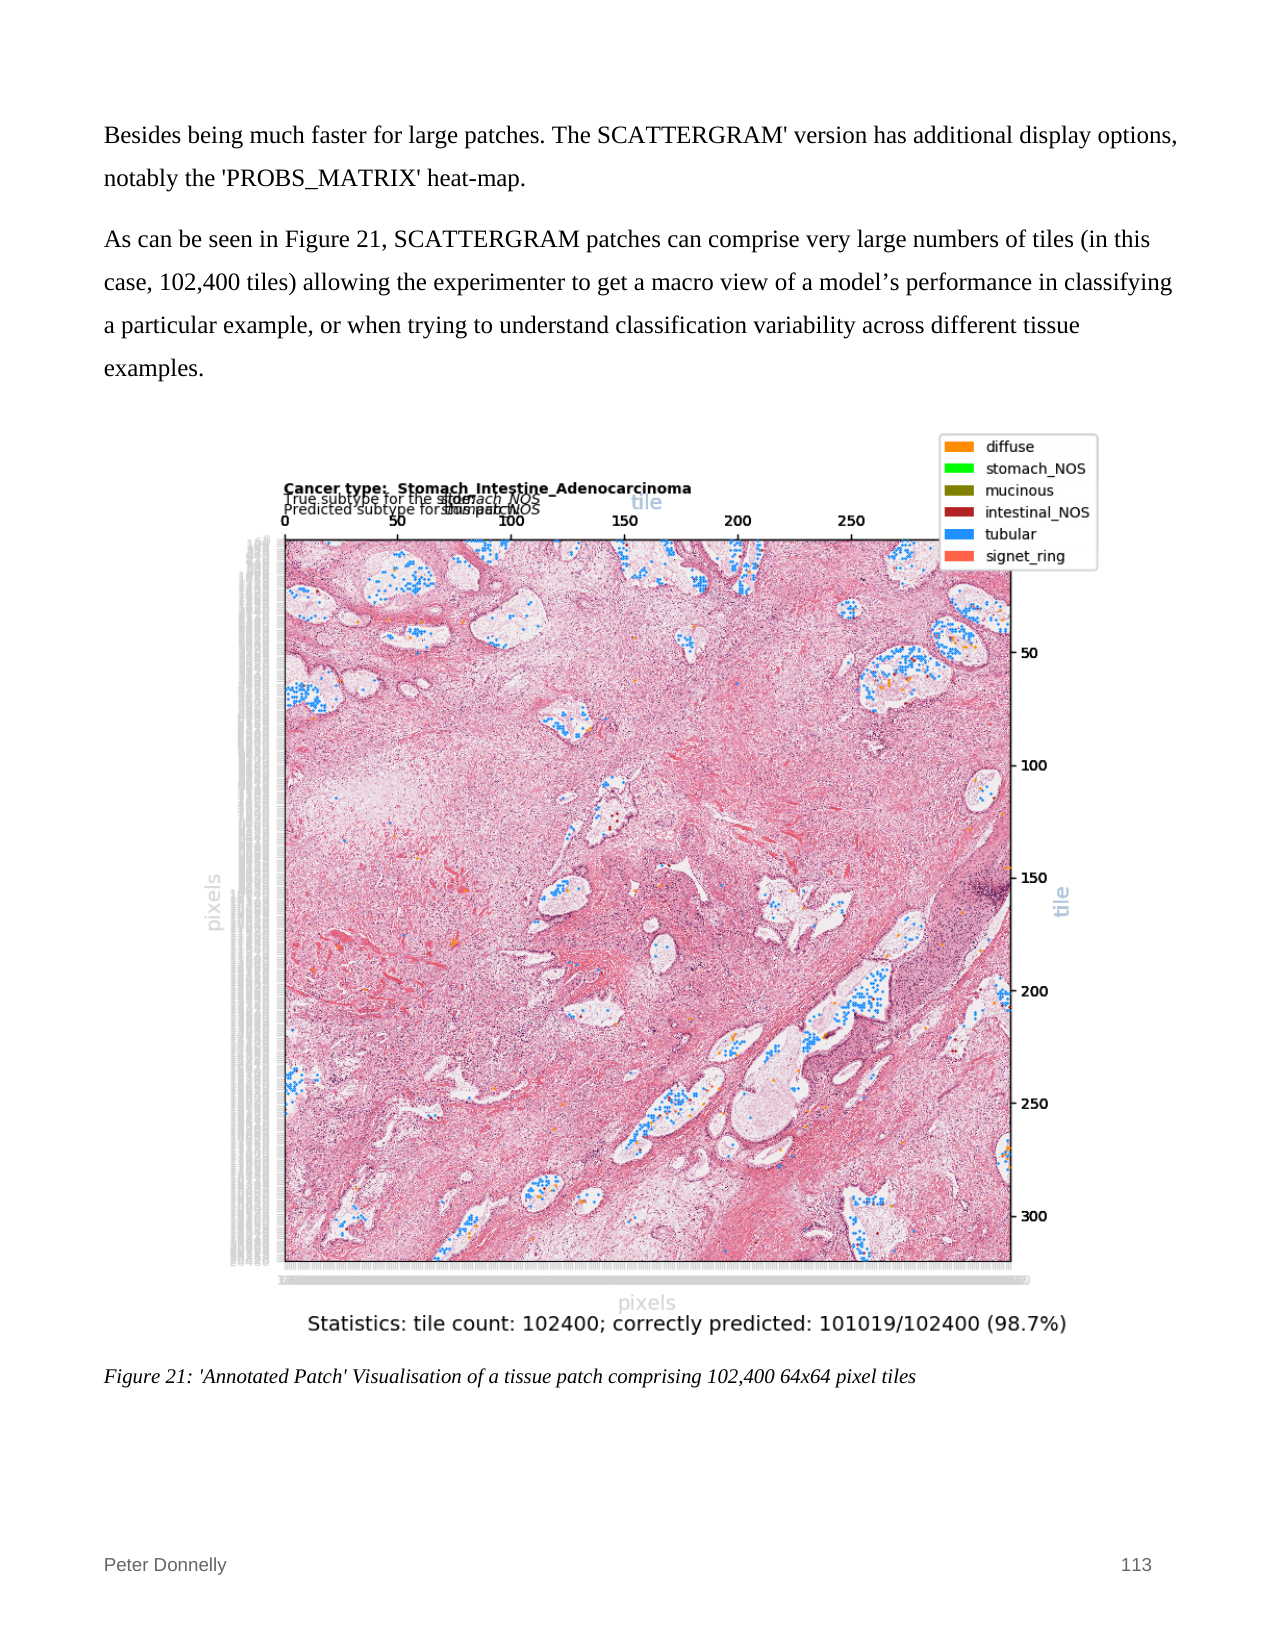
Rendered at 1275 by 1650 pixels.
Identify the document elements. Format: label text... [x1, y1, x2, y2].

picture [167, 427, 1104, 1364]
text As can be seen in Figure 21, SCATTERGRAM patches can comprise very large numbers of tiles (in this case, 102,400 tiles) allowing the experimenter to get a macro view of a model’s performance in classifying a particular example, or when trying to understand classification variability across different tissue examples. [103, 224, 1181, 382]
text Besides being much faster for large patches. The SCATTERGRAM' version has additional display options, notably the 'PROBS_MATRIX' heat-map. [103, 120, 1181, 192]
text Figure 21: 'Annotated Patch' Visualisation of a tissue patch comprising 102,400 64x64 pixel tiles [103, 511, 1040, 1388]
